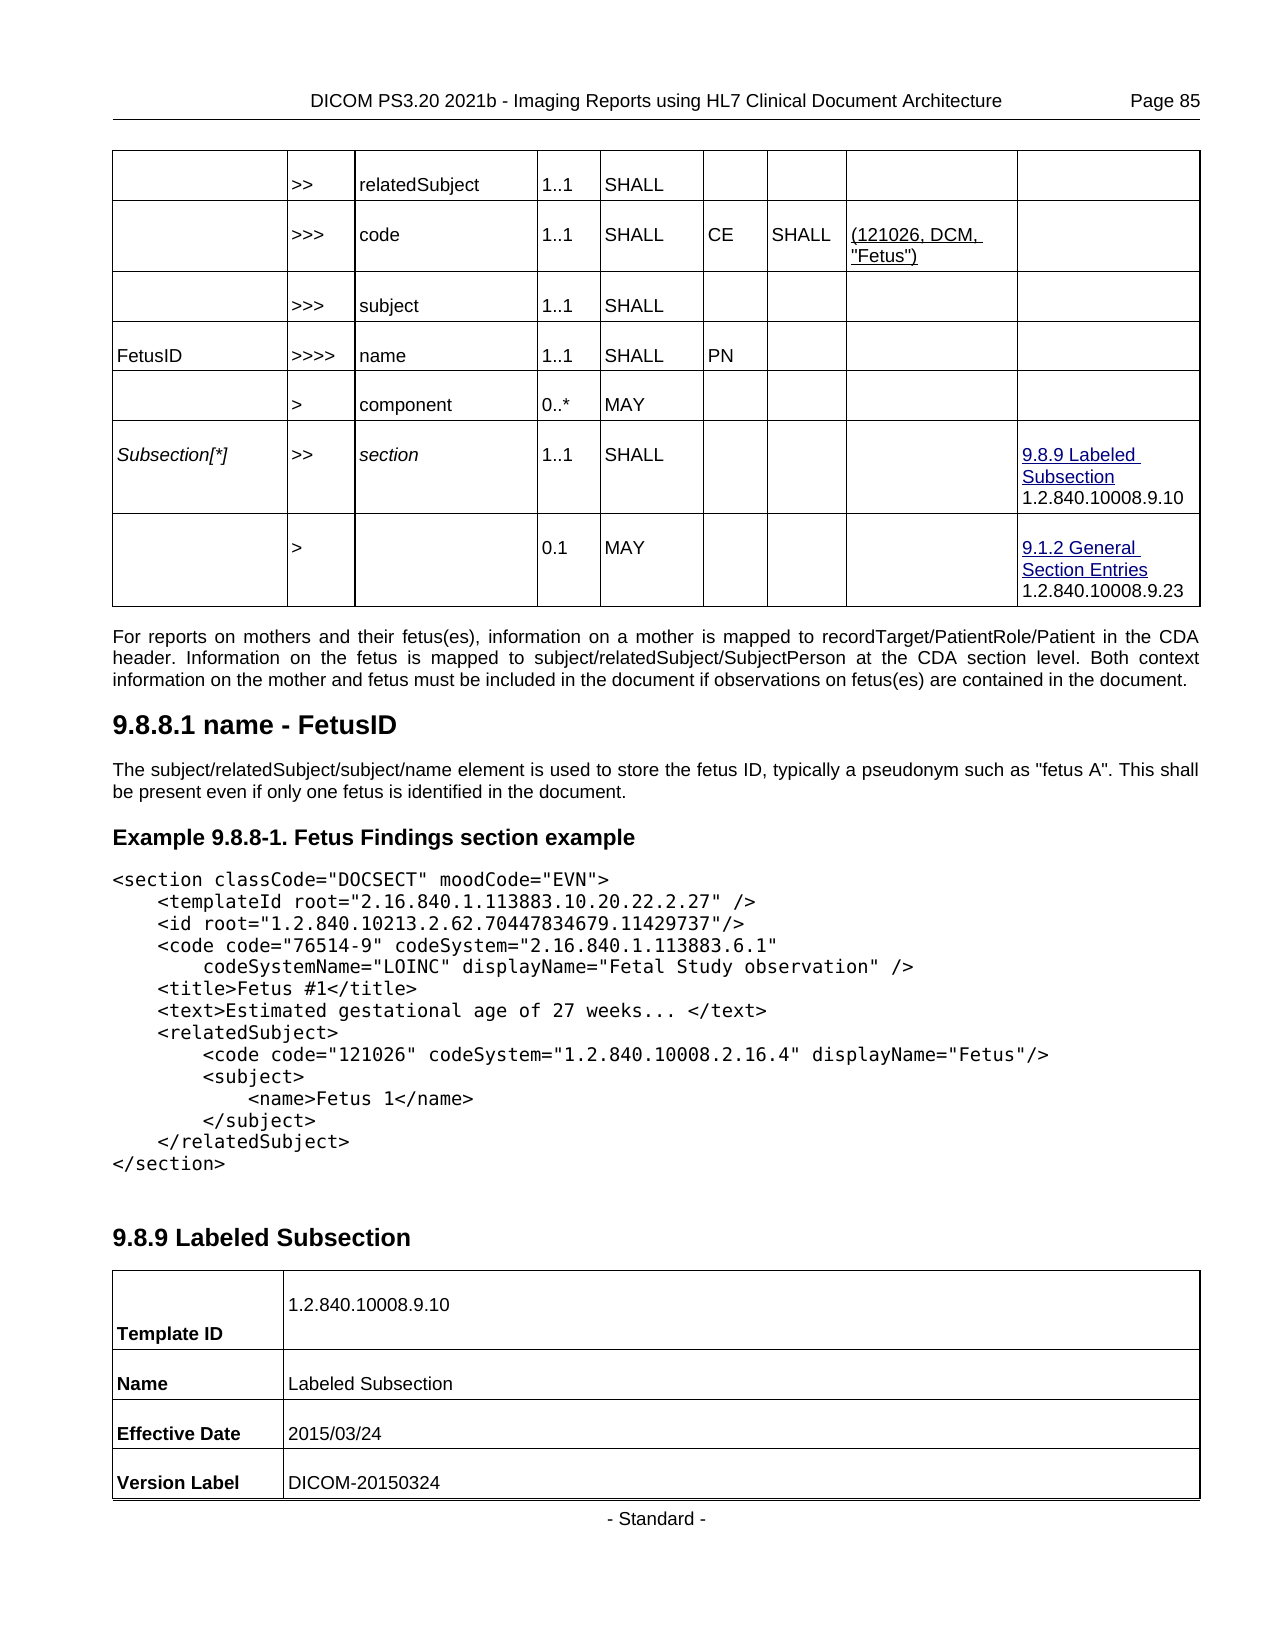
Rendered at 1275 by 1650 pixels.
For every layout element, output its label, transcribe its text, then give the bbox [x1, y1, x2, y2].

table_cell [768, 371, 846, 420]
table_cell 1..1 [538, 201, 600, 271]
table_cell code [356, 201, 537, 271]
table_cell [704, 272, 767, 321]
text 9.8.8.1 name - FetusID [112, 709, 1200, 740]
table_cell [847, 421, 1017, 513]
table_cell SHALL [601, 322, 703, 370]
table_cell [847, 151, 1017, 200]
table_cell >>>> [288, 322, 354, 370]
table_cell [704, 421, 767, 513]
table_cell [1018, 371, 1199, 420]
table_cell > [288, 514, 354, 606]
table_cell [704, 371, 767, 420]
table_cell >>> [288, 272, 354, 321]
table_cell 2015/03/24 [284, 1400, 1199, 1448]
table_cell 9.1.2 General Section Entries 1.2.840.10008.9.23 [1018, 514, 1199, 606]
text Example 9.8.8-1. Fetus Findings section example [112, 824, 1200, 850]
table_cell 0.1 [538, 514, 600, 606]
table_cell 1..1 [538, 272, 600, 321]
table_cell [113, 514, 287, 606]
table_cell Name [113, 1350, 283, 1398]
table_cell MAY [601, 371, 703, 420]
text <section classCode="DOCSECT" moodCode="EVN"> <templateId root="2.16.840.1.113883.10.20.22.2.27" /> <id root="1.2.840.10213.2.62.70447834679.11429737"/> <code code="76514-9" codeSystem="2.16.840.1.113883.6.1" codeSystemName="LOINC" displayName="Fetal Study observation" /> <title>Fetus #1</title> <text>Estimated gestational age of 27 weeks... </text> <relatedSubject> <code code="121026" codeSystem="1.2.840.10008.2.16.4" displayName="Fetus"/> <subject> <name>Fetus 1</name> </subject> </relatedSubject> </section> [112, 869, 1200, 1204]
table_cell >> [288, 151, 354, 200]
table_cell [847, 371, 1017, 420]
table_cell 9.8.9 Labeled Subsection 1.2.840.10008.9.10 [1018, 421, 1199, 513]
table_cell related​Subject [356, 151, 537, 200]
table_cell 1..1 [538, 421, 600, 513]
table_cell SHALL [601, 421, 703, 513]
table_cell [768, 322, 846, 370]
table_cell MAY [601, 514, 703, 606]
table_cell SHALL [601, 201, 703, 271]
table_cell [356, 514, 537, 606]
table_cell Fetus​ID [113, 322, 287, 370]
table_cell section [356, 421, 537, 513]
table_cell Version Label [113, 1449, 283, 1498]
table_cell (121026, DCM, "Fetus") [847, 201, 1017, 271]
table_cell PN [704, 322, 767, 370]
table_cell [768, 421, 846, 513]
table_cell > [288, 371, 354, 420]
table_cell [704, 151, 767, 200]
table_cell [1018, 201, 1199, 271]
table_cell [113, 272, 287, 321]
table_cell Labeled Subsection [284, 1350, 1199, 1398]
table_cell 0..* [538, 371, 600, 420]
table_cell name [356, 322, 537, 370]
table_cell [847, 514, 1017, 606]
text For reports on mothers and their fetus(es), information on a mother is mapped to recordTarget/PatientRole/Patient in the CDA header. Information on the fetus is mapped to subject/relatedSubject/SubjectPerson at the CDA section level. Both context information on the mother and fetus must be included in the document if observations on fetus(es) are contained in the document. [112, 625, 1200, 690]
table_cell [768, 514, 846, 606]
table_cell SHALL [601, 272, 703, 321]
table_cell Subsection[*] [113, 421, 287, 513]
table_cell [704, 514, 767, 606]
table_cell component [356, 371, 537, 420]
table_cell 1..1 [538, 322, 600, 370]
table_cell DICOM-20150324 [284, 1449, 1199, 1498]
table_cell [113, 371, 287, 420]
table_header 1.2.840.10008.9.10 [284, 1271, 1199, 1349]
table_cell subject [356, 272, 537, 321]
table_cell SHALL [768, 201, 846, 271]
table_cell >> [288, 421, 354, 513]
table_cell SHALL [601, 151, 703, 200]
table_header Template ID [113, 1271, 283, 1349]
table_cell CE [704, 201, 767, 271]
table_cell [1018, 322, 1199, 370]
table_cell [113, 151, 287, 200]
table_cell Effective Date [113, 1400, 283, 1448]
text The subject/relatedSubject/subject/name element is used to store the fetus ID, typically a pseudonym such as "fetus A". This shall be present even if only one fetus is identified in the document. [112, 759, 1200, 802]
table_cell [847, 322, 1017, 370]
text 9.8.9 Labeled Subsection [112, 1223, 1200, 1252]
table_cell [113, 201, 287, 271]
table_cell [847, 272, 1017, 321]
table_cell [1018, 151, 1199, 200]
table_cell [768, 272, 846, 321]
table_cell [768, 151, 846, 200]
table_cell [1018, 272, 1199, 321]
table_cell >>> [288, 201, 354, 271]
table_cell 1..1 [538, 151, 600, 200]
